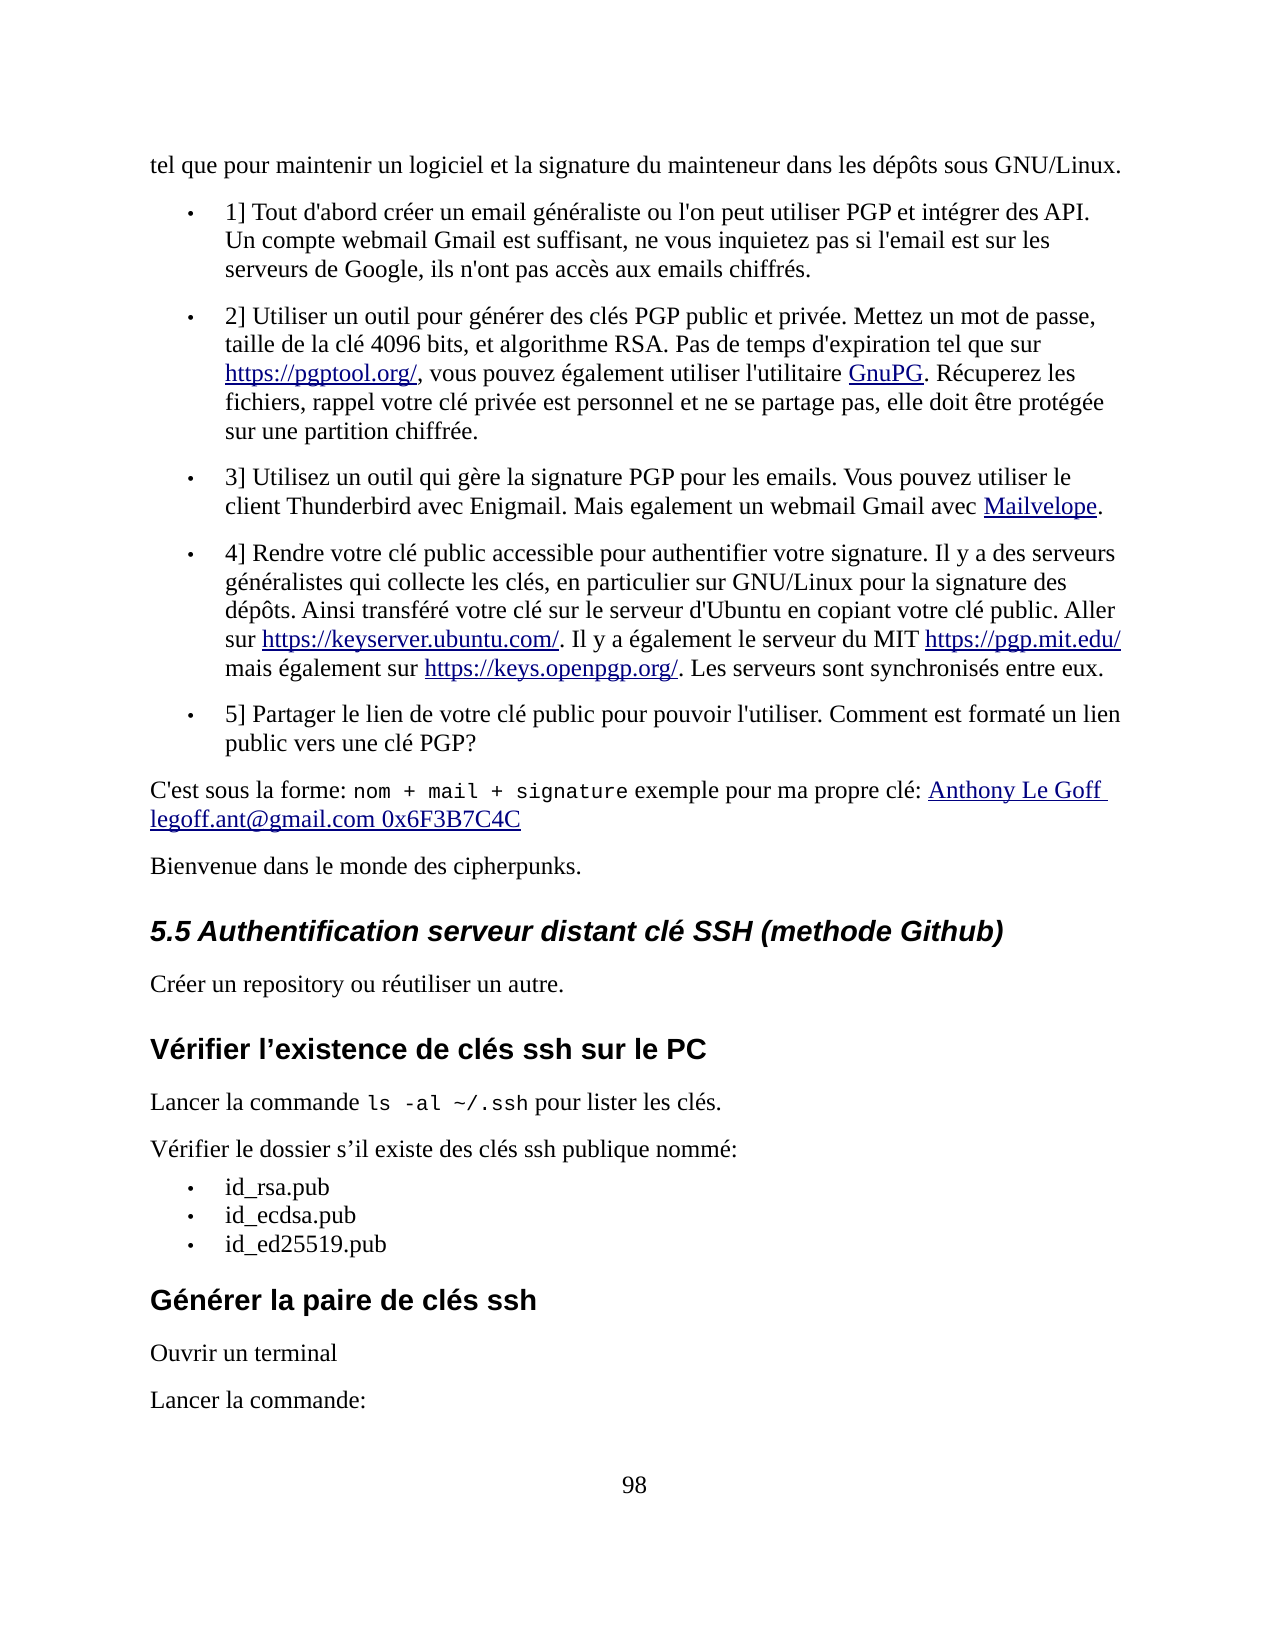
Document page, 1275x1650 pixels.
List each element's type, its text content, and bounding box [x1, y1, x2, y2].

text Lancer la commande ls -al ~/.ssh pour lister les clés. [150, 1087, 1125, 1116]
list 3] Utilisez un outil qui gère la signature PGP pour les emails. Vous pouvez utiliser le client Thunderbird avec Enigmail. Mais egalement un webmail Gmail avec Mailvelope. [187, 462, 1125, 520]
subtitle Générer la paire de clés ssh [150, 1283, 1125, 1317]
list id_ecdsa.pub [187, 1201, 1125, 1229]
text C'est sous la forme: nom + mail + signature exemple pour ma propre clé: Anthony Le Goff legoff.ant@gmail.com 0x6F3B7C4C [150, 775, 1125, 833]
text Ouvrir un terminal [150, 1338, 1125, 1367]
list 1] Tout d'abord créer un email généraliste ou l'on peut utiliser PGP et intégrer des API. Un compte webmail Gmail est suffisant, ne vous inquietez pas si l'email est sur les serveurs de Google, ils n'ont pas accès aux emails chiffrés. [187, 197, 1125, 283]
list 4] Rendre votre clé public accessible pour authentifier votre signature. Il y a des serveurs généralistes qui collecte les clés, en particulier sur GNU/Linux pour la signature des dépôts. Ainsi transféré votre clé sur le serveur d'Ubuntu en copiant votre clé public. Aller sur https://keyserver.ubuntu.com/. Il y a également le serveur du MIT https://pgp.mit.edu/ mais également sur https://keys.openpgp.org/. Les serveurs sont synchronisés entre eux. [187, 538, 1125, 682]
text Vérifier le dossier s’il existe des clés ssh publique nommé: [150, 1134, 1125, 1163]
text Bienvenue dans le monde des cipherpunks. [150, 851, 1125, 880]
subtitle 5.5 Authentification serveur distant clé SSH (methode Github) [150, 914, 1125, 947]
list 5] Partager le lien de votre clé public pour pouvoir l'utiliser. Comment est formaté un lien public vers une clé PGP? [187, 699, 1125, 757]
list 2] Utiliser un outil pour générer des clés PGP public et privée. Mettez un mot de passe, taille de la clé 4096 bits, et algorithme RSA. Pas de temps d'expiration tel que sur https://pgptool.org/, vous pouvez également utiliser l'utilitaire GnuPG. Récuperez les fichiers, rappel votre clé privée est personnel et ne se partage pas, elle doit être protégée sur une partition chiffrée. [187, 301, 1125, 444]
list id_ed25519.pub [187, 1229, 1125, 1258]
text tel que pour maintenir un logiciel et la signature du mainteneur dans les dépôts sous GNU/Linux. [150, 150, 1125, 179]
text Créer un repository ou réutiliser un autre. [150, 969, 1125, 998]
subtitle Vérifier l’existence de clés ssh sur le PC [150, 1032, 1125, 1065]
text Lancer la commande: [150, 1385, 1125, 1413]
list id_rsa.pub [187, 1172, 1125, 1201]
